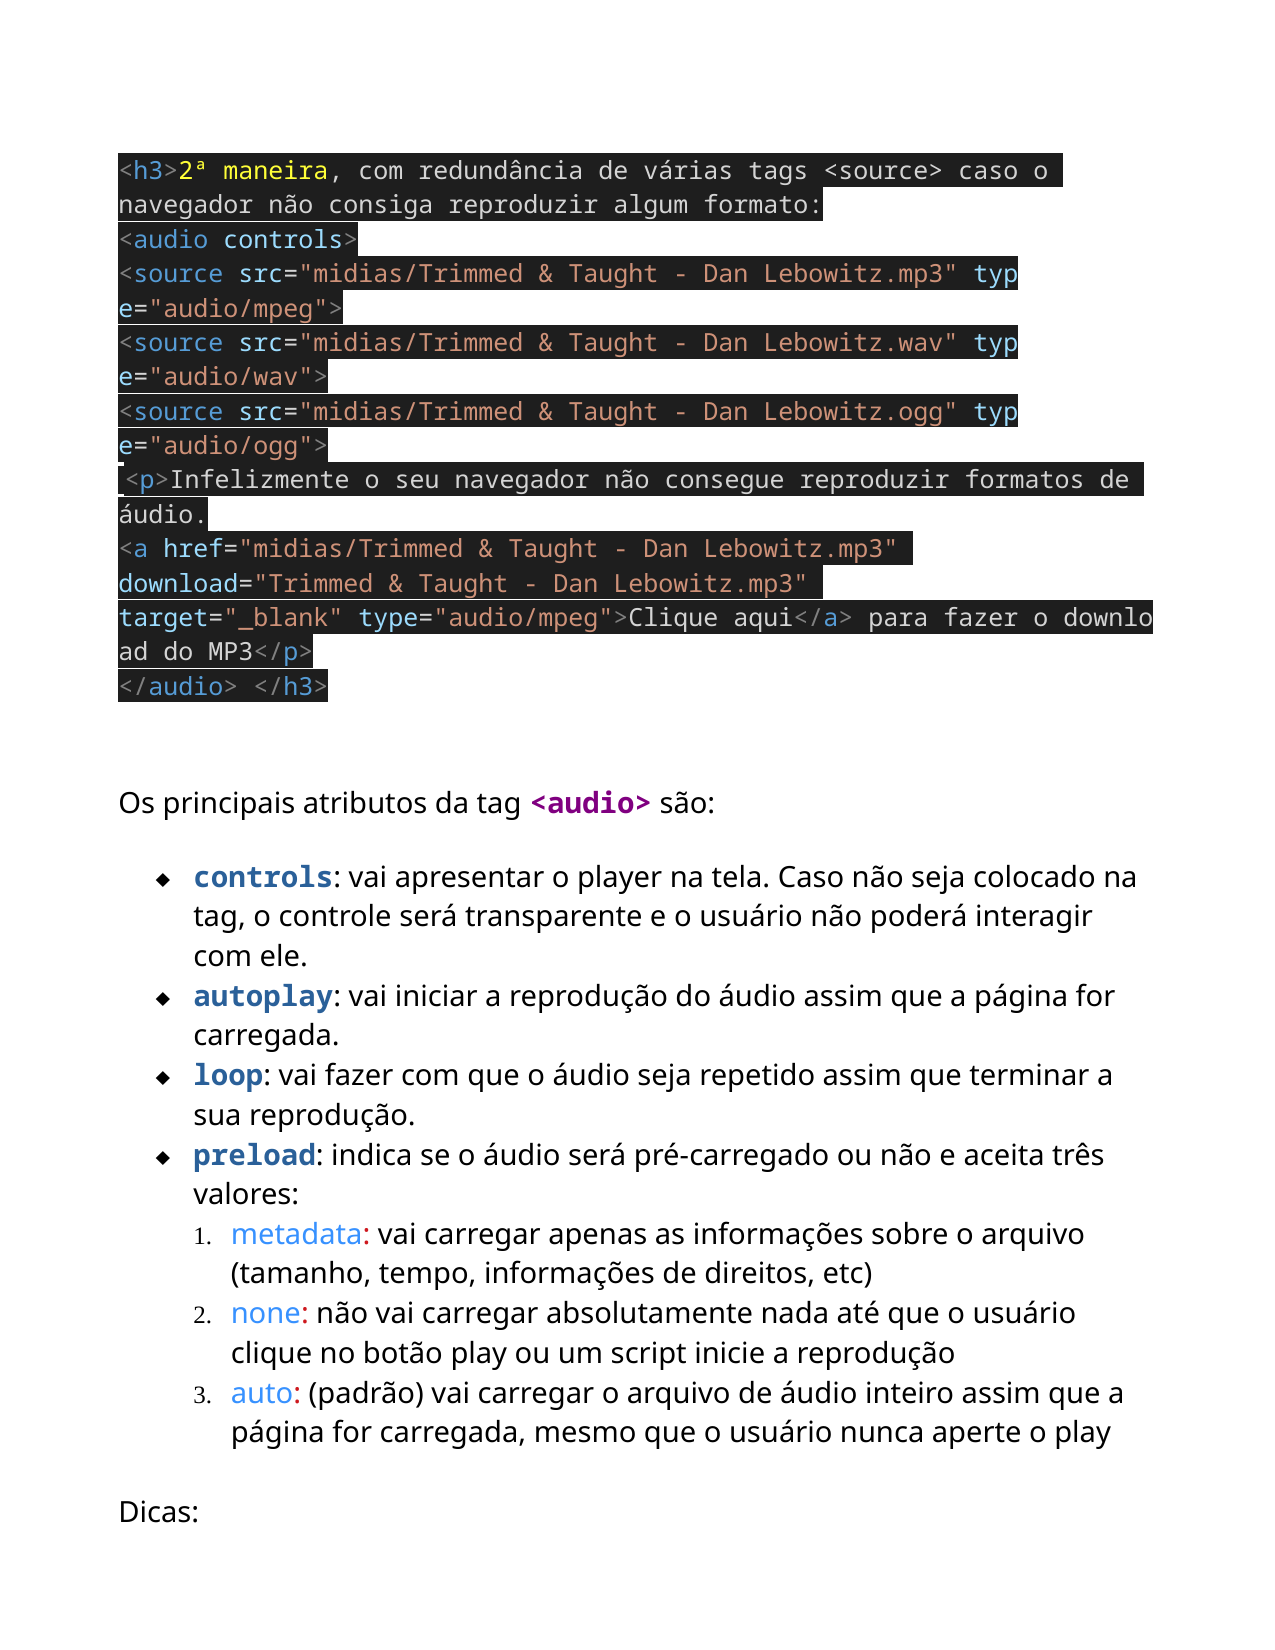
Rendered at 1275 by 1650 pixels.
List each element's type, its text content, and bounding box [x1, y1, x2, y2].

list autoplay: vai iniciar a reprodução do áudio assim que a página for carregada. [156, 975, 1157, 1054]
text <h3>2ª maneira, com redundância de várias tags <source> caso o navegador não consiga reproduzir algum formato: [118, 152, 1157, 221]
list none: não vai carregar absolutamente nada até que o usuário clique no botão play ou um script inicie a reprodução [193, 1292, 1157, 1372]
text <source src="midias/Trimmed & Taught - Dan Lebowitz.wav" type="audio/wav"> [118, 324, 1157, 393]
list loop: vai fazer com que o áudio seja repetido assim que terminar a sua reprodução. [156, 1054, 1157, 1134]
text <p>Infelizmente o seu navegador não consegue reproduzir formatos de áudio. [118, 462, 1157, 531]
text <a href="midias/Trimmed & Taught - Dan Lebowitz.mp3" [118, 531, 1157, 565]
list metadata: vai carregar apenas as informações sobre o arquivo (tamanho, tempo, informações de direitos, etc) [193, 1213, 1157, 1292]
text <source src="midias/Trimmed & Taught - Dan Lebowitz.ogg" type="audio/ogg"> [118, 393, 1157, 462]
text </audio> </h3> [118, 668, 1157, 702]
text target="_blank" type="audio/mpeg">Clique aqui</a> para fazer o download do MP3</p> [118, 599, 1157, 668]
list auto: (padrão) vai carregar o arquivo de áudio inteiro assim que a página for carregada, mesmo que o usuário nunca aperte o play [193, 1372, 1157, 1451]
text Dicas: [118, 1491, 1198, 1531]
text <audio controls> [118, 221, 1157, 256]
list controls: vai apresentar o player na tela. Caso não seja colocado na tag, o controle será transparente e o usuário não poderá interagir com ele. [156, 856, 1157, 975]
list preload: indica se o áudio será pré-carregado ou não e aceita três valores: [156, 1134, 1157, 1213]
text Os principais atributos da tag <audio> são: [118, 782, 1198, 822]
text download="Trimmed & Taught - Dan Lebowitz.mp3" [118, 565, 1157, 599]
text <source src="midias/Trimmed & Taught - Dan Lebowitz.mp3" type="audio/mpeg"> [118, 256, 1157, 324]
